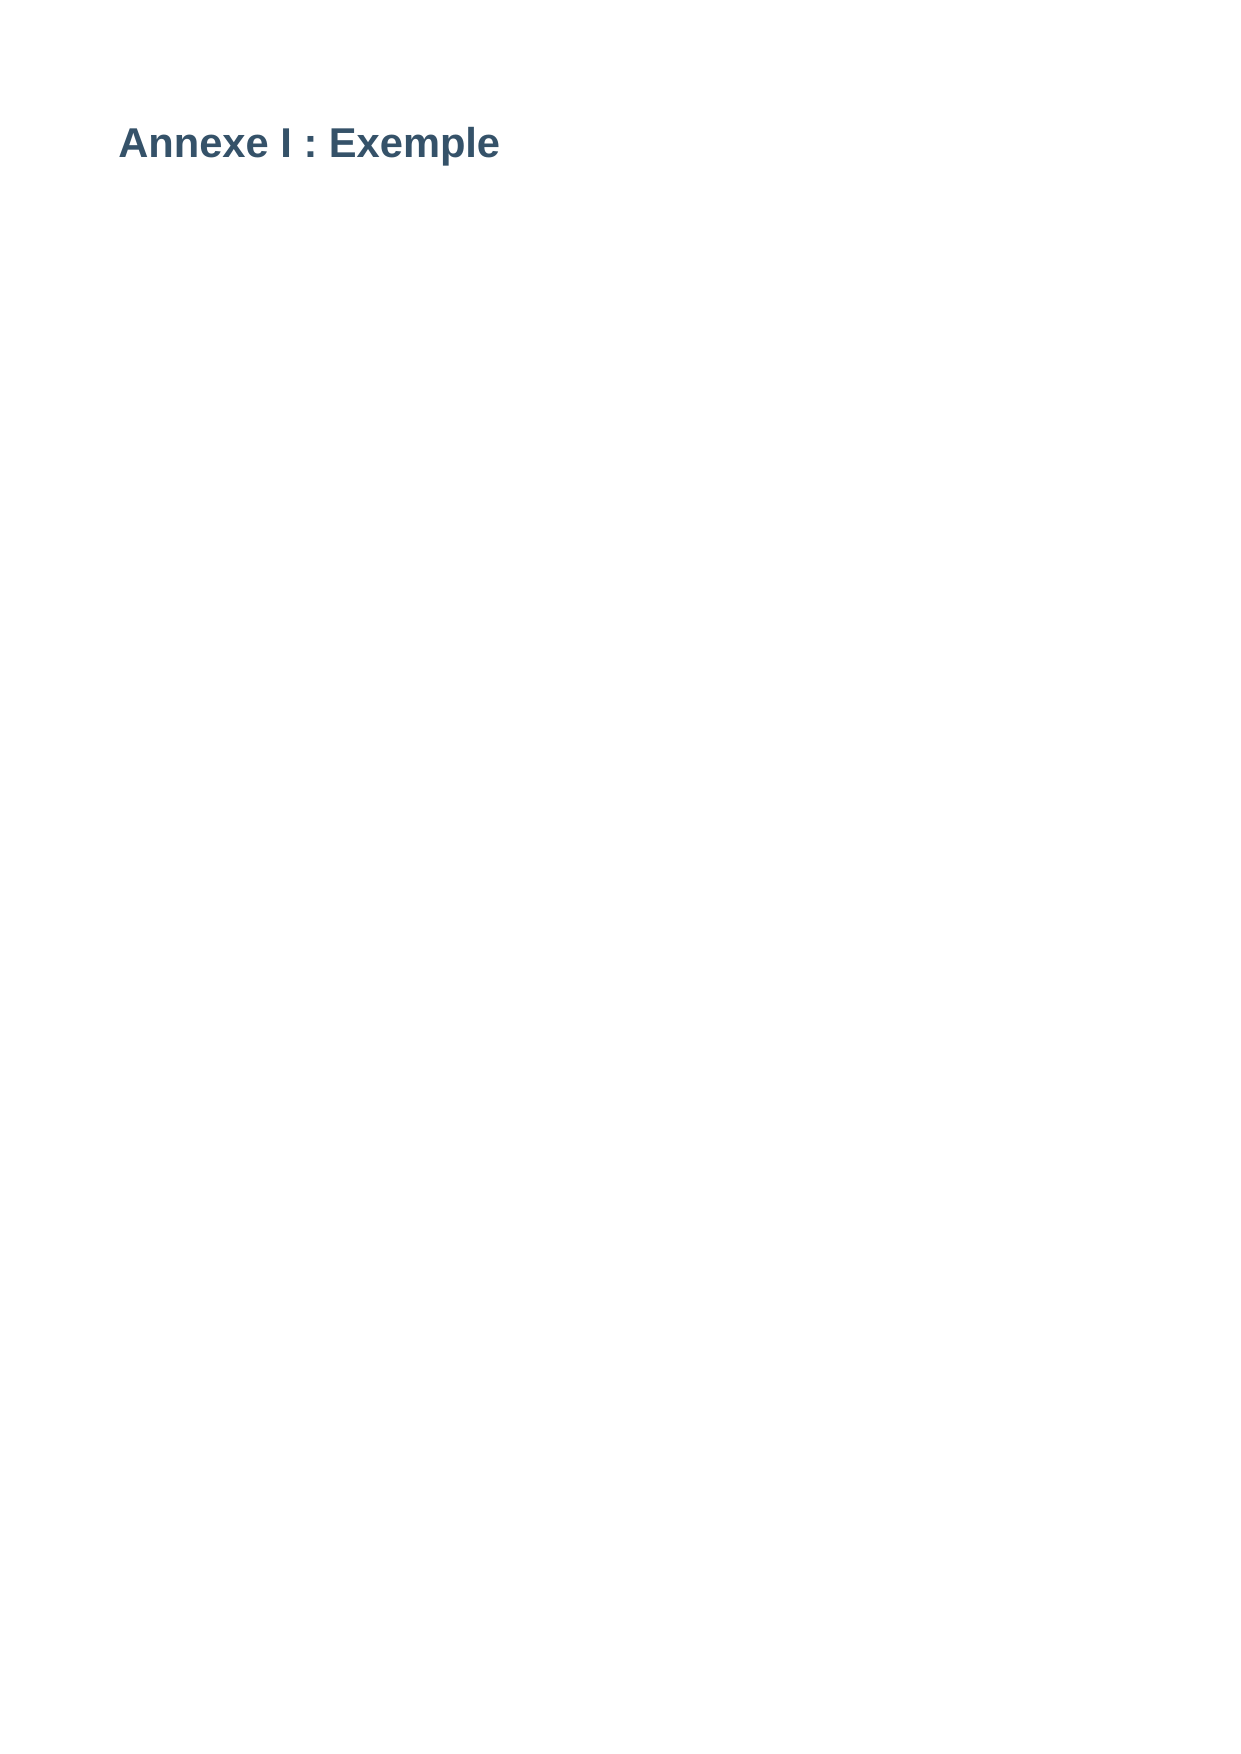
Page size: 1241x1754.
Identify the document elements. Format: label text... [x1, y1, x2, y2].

subtitle Annexe I : Exemple [118, 118, 1122, 166]
